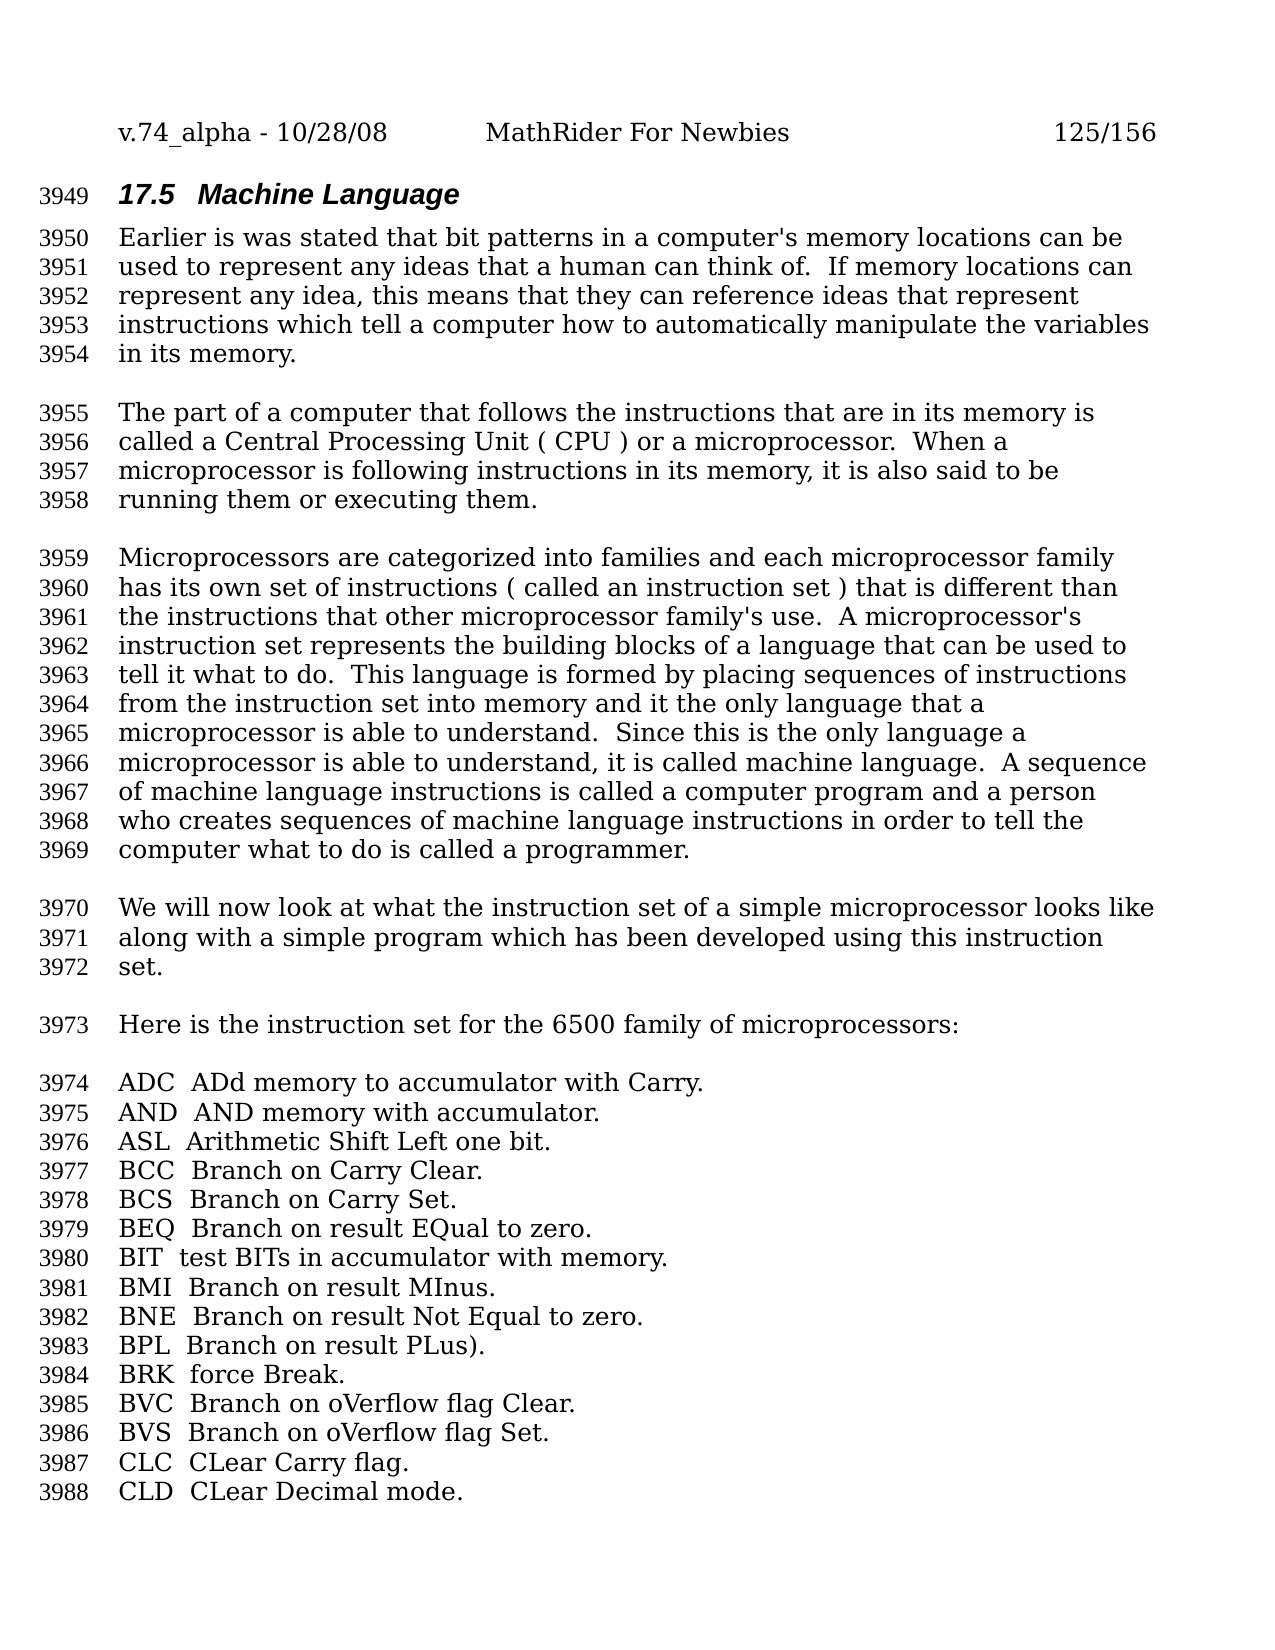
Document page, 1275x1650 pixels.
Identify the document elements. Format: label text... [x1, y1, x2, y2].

subtitle Machine Language [118, 177, 1157, 210]
text We will now look at what the instruction set of a simple microprocessor looks like along with a simple program which has been developed using this instruction set. [118, 894, 1157, 981]
text AND AND memory with accumulator. [118, 1098, 1157, 1127]
text ADC ADd memory to accumulator with Carry. [118, 1069, 1157, 1098]
text BNE Branch on result Not Equal to zero. [118, 1302, 1157, 1331]
text Here is the instruction set for the 6500 family of microprocessors: [118, 1010, 1157, 1039]
text BIT test BITs in accumulator with memory. [118, 1244, 1157, 1273]
text BMI Branch on result MInus. [118, 1273, 1157, 1302]
text Microprocessors are categorized into families and each microprocessor family has its own set of instructions ( called an instruction set ) that is different than the instructions that other microprocessor family's use. A microprocessor's instruction set represents the building blocks of a language that can be used to tell it what to do. This language is formed by placing sequences of instructions from the instruction set into memory and it the only language that a microprocessor is able to understand. Since this is the only language a microprocessor is able to understand, it is called machine language. A sequence of machine language instructions is called a computer program and a person who creates sequences of machine language instructions in order to tell the computer what to do is called a programmer. [118, 544, 1157, 864]
text The part of a computer that follows the instructions that are in its memory is called a Central Processing Unit ( CPU ) or a microprocessor. When a microprocessor is following instructions in its memory, it is also said to be running them or executing them. [118, 398, 1157, 514]
text BPL Branch on result PLus). [118, 1331, 1157, 1360]
text BCC Branch on Carry Clear. [118, 1156, 1157, 1185]
text BVS Branch on oVerflow flag Set. [118, 1419, 1157, 1448]
text ASL Arithmetic Shift Left one bit. [118, 1127, 1157, 1156]
text BCS Branch on Carry Set. [118, 1185, 1157, 1214]
text Earlier is was stated that bit patterns in a computer's memory locations can be used to represent any ideas that a human can think of. If memory locations can represent any idea, this means that they can reference ideas that represent instructions which tell a computer how to automatically manipulate the variables in its memory. [118, 223, 1157, 369]
text CLC CLear Carry flag. [118, 1448, 1157, 1477]
text BVC Branch on oVerflow flag Clear. [118, 1389, 1157, 1419]
text BRK force Break. [118, 1360, 1157, 1389]
text CLD CLear Decimal mode. [118, 1477, 1157, 1506]
text BEQ Branch on result EQual to zero. [118, 1214, 1157, 1244]
